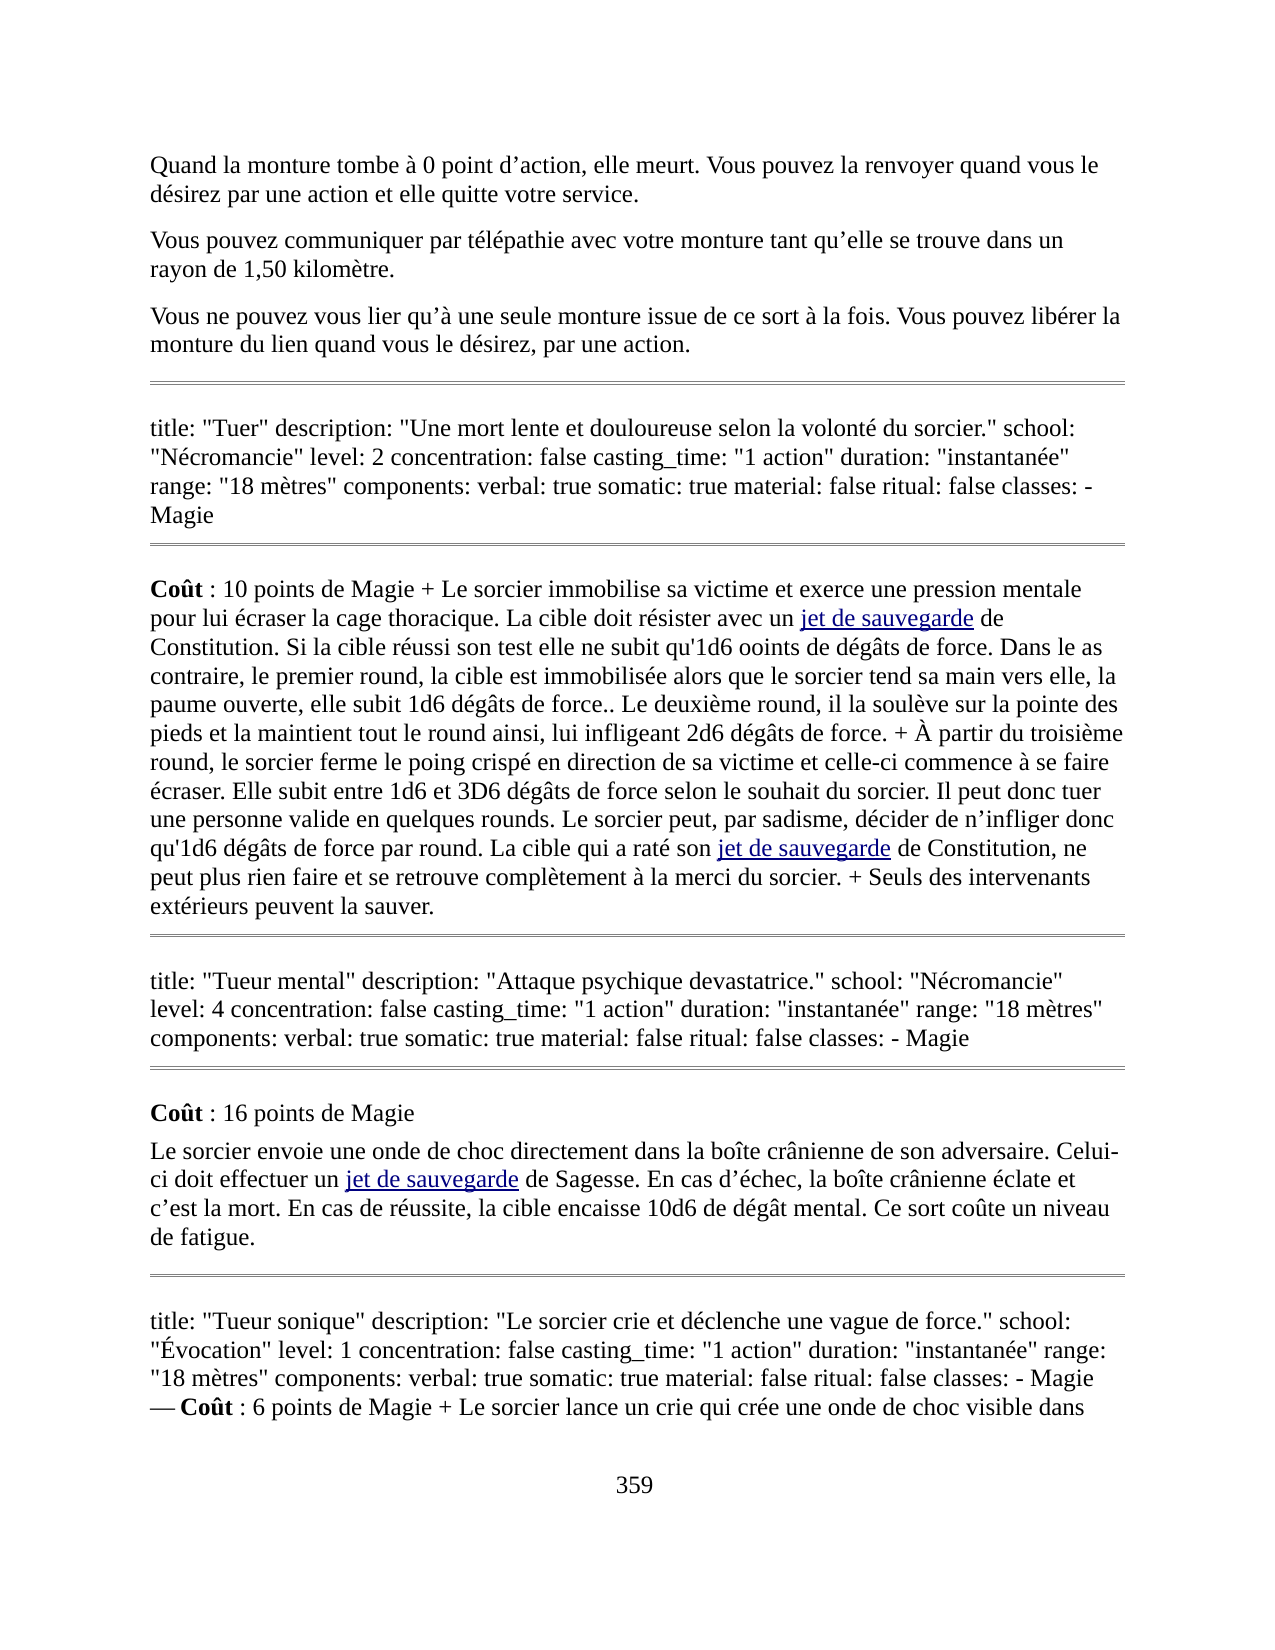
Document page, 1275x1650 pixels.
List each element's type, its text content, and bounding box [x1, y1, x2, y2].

text Vous ne pouvez vous lier qu’à une seule monture issue de ce sort à la fois. Vous pouvez libérer la monture du lien quand vous le désirez, par une action. [150, 301, 1125, 358]
text Vous pouvez communiquer par télépathie avec votre monture tant qu’elle se trouve dans un rayon de 1,50 kilomètre. [150, 225, 1125, 283]
text title: "Tueur sonique" description: "Le sorcier crie et déclenche une vague de force." school: "Évocation" level: 1 concentration: false casting_time: "1 action" duration: "instantanée" range: "18 mètres" components: verbal: true somatic: true material: false ritual: false classes: - Magie — Coût : 6 points de Magie + Le sorcier lance un crie qui crée une onde de choc visible dans [150, 1306, 1125, 1421]
text Quand la monture tombe à 0 point d’action, elle meurt. Vous pouvez la renvoyer quand vous le désirez par une action et elle quitte votre service. [150, 150, 1125, 207]
text title: "Tueur mental" description: "Attaque psychique devastatrice." school: "Nécromancie" level: 4 concentration: false casting_time: "1 action" duration: "instantanée" range: "18 mètres" components: verbal: true somatic: true material: false ritual: false classes: - Magie [150, 966, 1125, 1052]
text Coût : 10 points de Magie + Le sorcier immobilise sa victime et exerce une pression mentale pour lui écraser la cage thoracique. La cible doit résister avec un jet de sauvegarde de Constitution. Si la cible réussi son test elle ne subit qu'1d6 ooints de dégâts de force. Dans le as contraire, le premier round, la cible est immobilisée alors que le sorcier tend sa main vers elle, la paume ouverte, elle subit 1d6 dégâts de force.. Le deuxième round, il la soulève sur la pointe des pieds et la maintient tout le round ainsi, lui infligeant 2d6 dégâts de force. + À partir du troisième round, le sorcier ferme le poing crispé en direction de sa victime et celle-ci commence à se faire écraser. Elle subit entre 1d6 et 3D6 dégâts de force selon le souhait du sorcier. Il peut donc tuer une personne valide en quelques rounds. Le sorcier peut, par sadisme, décider de n’infliger donc qu'1d6 dégâts de force par round. La cible qui a raté son jet de sauvegarde de Constitution, ne peut plus rien faire et se retrouve complètement à la merci du sorcier. + Seuls des intervenants extérieurs peuvent la sauver. [150, 574, 1125, 919]
text Coût : 16 points de Magie [150, 1098, 1125, 1127]
text title: "Tuer" description: "Une mort lente et douloureuse selon la volonté du sorcier." school: "Nécromancie" level: 2 concentration: false casting_time: "1 action" duration: "instantanée" range: "18 mètres" components: verbal: true somatic: true material: false ritual: false classes: - Magie [150, 413, 1125, 528]
text Le sorcier envoie une onde de choc directement dans la boîte crânienne de son adversaire. Celui-ci doit effectuer un jet de sauvegarde de Sagesse. En cas d’échec, la boîte crânienne éclate et c’est la mort. En cas de réussite, la cible encaisse 10d6 de dégât mental. Ce sort coûte un niveau de fatigue. [150, 1136, 1125, 1251]
